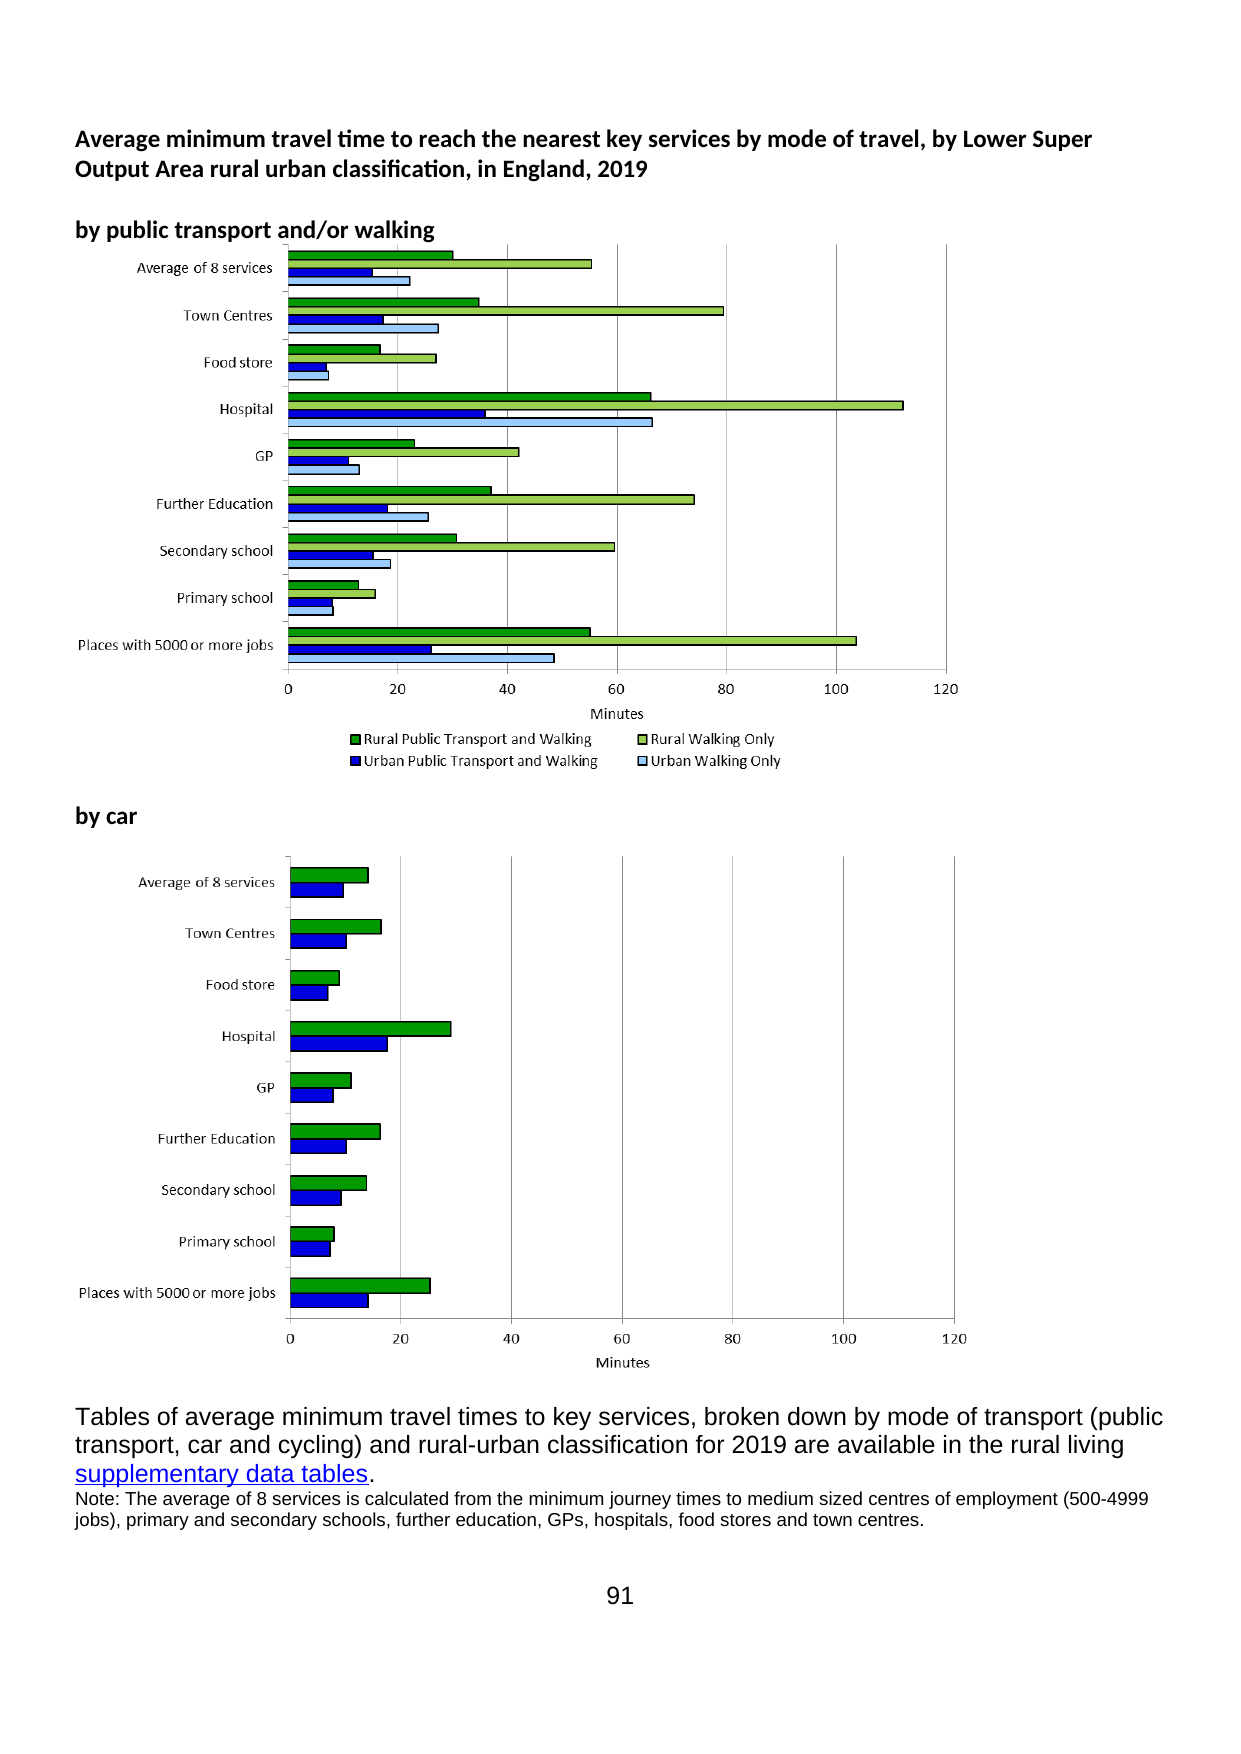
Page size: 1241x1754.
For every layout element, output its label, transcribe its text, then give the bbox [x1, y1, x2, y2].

text by public transport and/or walking [75, 214, 1165, 245]
text Average minimum travel time to reach the nearest key services by mode of travel, by Lower Super Output Area rural urban classification, in England, 2019 [75, 123, 1165, 184]
text Note: The average of 8 services is calculated from the minimum journey times to medium sized centres of employment (500-4999 jobs), primary and secondary schools, further education, GPs, hospitals, food stores and town centres. [75, 1488, 1165, 1531]
text Tables of average minimum travel times to key services, broken down by mode of transport (public transport, car and cycling) and rural-urban classification for 2019 are available in the rural living supplementary data tables. [75, 1401, 1165, 1488]
text by car [75, 800, 1165, 831]
